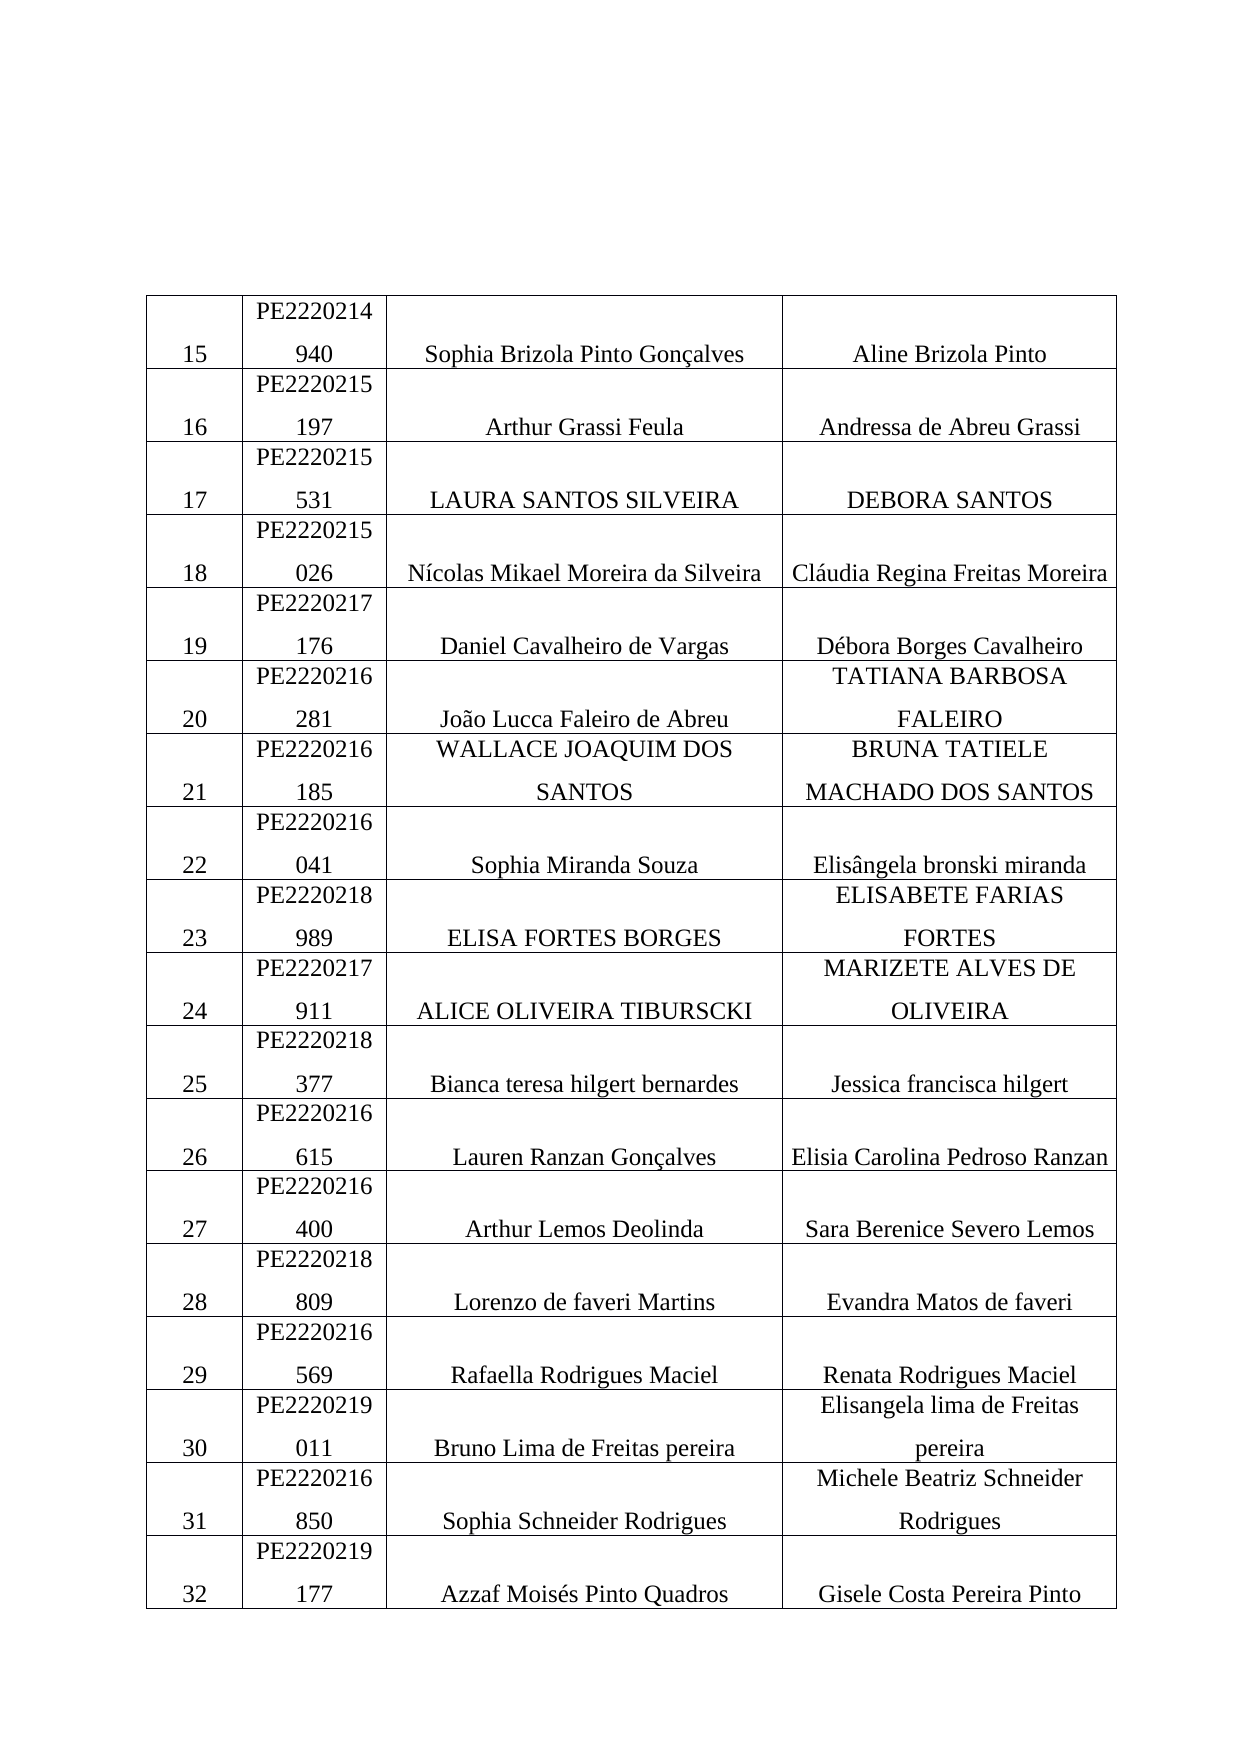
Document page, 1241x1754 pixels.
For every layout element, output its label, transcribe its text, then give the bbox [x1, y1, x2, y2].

table_cell PE2220219011 [243, 1390, 386, 1462]
table_cell PE2220216041 [243, 807, 386, 879]
table_cell 19 [147, 588, 242, 660]
table_cell 22 [147, 807, 242, 879]
table_cell Elisia Carolina Pedroso Ranzan [783, 1099, 1116, 1170]
table_cell Lorenzo de faveri Martins [387, 1244, 782, 1316]
table_cell Rafaella Rodrigues Maciel [387, 1317, 782, 1389]
table_cell Renata Rodrigues Maciel [783, 1317, 1116, 1389]
table_cell Azzaf Moisés Pinto Quadros [387, 1536, 782, 1608]
table_cell PE2220218377 [243, 1026, 386, 1097]
table_cell 27 [147, 1171, 242, 1243]
table_cell João Lucca Faleiro de Abreu [387, 661, 782, 733]
table_cell Sophia Brizola Pinto Gonçalves [387, 296, 782, 368]
table_cell Sophia Schneider Rodrigues [387, 1463, 782, 1535]
table_cell Cláudia Regina Freitas Moreira [783, 515, 1116, 587]
table_cell Michele Beatriz Schneider Rodrigues [783, 1463, 1116, 1535]
table_cell PE2220215531 [243, 442, 386, 514]
table_cell PE2220217911 [243, 953, 386, 1024]
table_cell PE2220216569 [243, 1317, 386, 1389]
table_cell PE2220216185 [243, 734, 386, 806]
table_cell Elisângela bronski miranda [783, 807, 1116, 879]
table_cell 31 [147, 1463, 242, 1535]
table_cell PE2220214940 [243, 296, 386, 368]
table_cell 28 [147, 1244, 242, 1316]
table_cell 20 [147, 661, 242, 733]
table_cell PE2220218809 [243, 1244, 386, 1316]
table_cell Lauren Ranzan Gonçalves [387, 1099, 782, 1170]
table_cell PE2220218989 [243, 880, 386, 952]
table_cell 32 [147, 1536, 242, 1608]
table_cell MARIZETE ALVES DE OLIVEIRA [783, 953, 1116, 1024]
table_cell PE2220217176 [243, 588, 386, 660]
table_cell 30 [147, 1390, 242, 1462]
table_cell Bruno Lima de Freitas pereira [387, 1390, 782, 1462]
table_cell Daniel Cavalheiro de Vargas [387, 588, 782, 660]
table_cell Andressa de Abreu Grassi [783, 369, 1116, 441]
table_cell ALICE OLIVEIRA TIBURSCKI [387, 953, 782, 1024]
table_cell Elisangela lima de Freitas pereira [783, 1390, 1116, 1462]
table_cell 29 [147, 1317, 242, 1389]
table_cell TATIANA BARBOSA FALEIRO [783, 661, 1116, 733]
table_cell LAURA SANTOS SILVEIRA [387, 442, 782, 514]
table_cell 17 [147, 442, 242, 514]
table_cell WALLACE JOAQUIM DOS SANTOS [387, 734, 782, 806]
table_cell DEBORA SANTOS [783, 442, 1116, 514]
table_cell 21 [147, 734, 242, 806]
table_cell Sara Berenice Severo Lemos [783, 1171, 1116, 1243]
table_cell Aline Brizola Pinto [783, 296, 1116, 368]
table_cell Sophia Miranda Souza [387, 807, 782, 879]
table_cell ELISABETE FARIAS FORTES [783, 880, 1116, 952]
table_cell 25 [147, 1026, 242, 1097]
table_cell PE2220216281 [243, 661, 386, 733]
table_cell PE2220215026 [243, 515, 386, 587]
table_cell 23 [147, 880, 242, 952]
table_cell PE2220216400 [243, 1171, 386, 1243]
table_cell 15 [147, 296, 242, 368]
table_cell PE2220216850 [243, 1463, 386, 1535]
table_cell 18 [147, 515, 242, 587]
table_cell Gisele Costa Pereira Pinto [783, 1536, 1116, 1608]
table_cell Débora Borges Cavalheiro [783, 588, 1116, 660]
table_cell Nícolas Mikael Moreira da Silveira [387, 515, 782, 587]
table_cell BRUNA TATIELE MACHADO DOS SANTOS [783, 734, 1116, 806]
table_cell ELISA FORTES BORGES [387, 880, 782, 952]
table_cell PE2220215197 [243, 369, 386, 441]
table_cell 24 [147, 953, 242, 1024]
table_cell Arthur Grassi Feula [387, 369, 782, 441]
table_cell PE2220219177 [243, 1536, 386, 1608]
table_cell Jessica francisca hilgert [783, 1026, 1116, 1097]
table_cell Arthur Lemos Deolinda [387, 1171, 782, 1243]
table_cell PE2220216615 [243, 1099, 386, 1170]
table_cell 26 [147, 1099, 242, 1170]
table_cell 16 [147, 369, 242, 441]
table_cell Bianca teresa hilgert bernardes [387, 1026, 782, 1097]
table_cell Evandra Matos de faveri [783, 1244, 1116, 1316]
